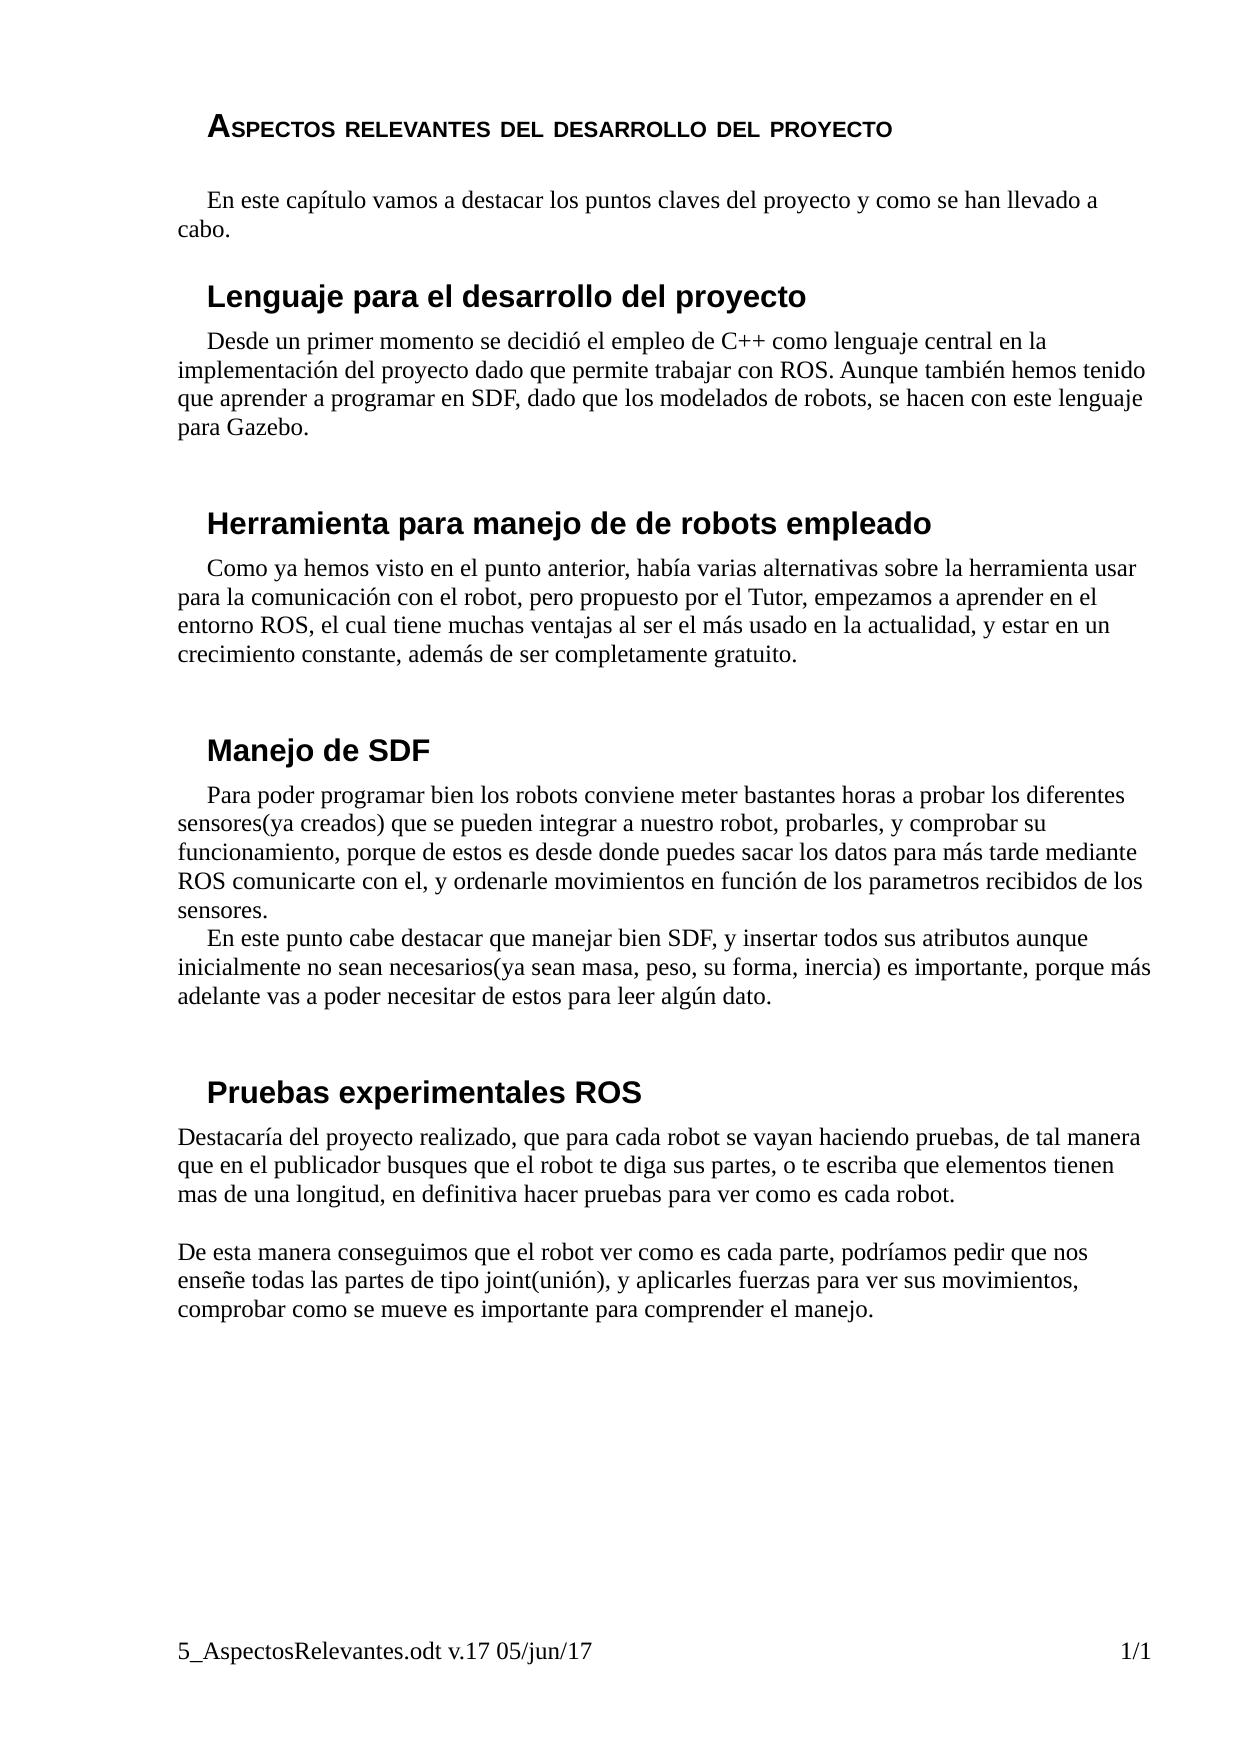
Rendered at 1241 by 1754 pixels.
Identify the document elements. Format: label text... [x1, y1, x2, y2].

text Destacaría del proyecto realizado, que para cada robot se vayan haciendo pruebas, de tal manera que en el publicador busques que el robot te diga sus partes, o te escriba que elementos tienen mas de una longitud, en definitiva hacer pruebas para ver como es cada robot. [177, 1122, 1152, 1208]
text De esta manera conseguimos que el robot ver como es cada parte, podríamos pedir que nos enseñe todas las partes de tipo joint(unión), y aplicarles fuerzas para ver sus movimientos, comprobar como se mueve es importante para comprender el manejo. [177, 1237, 1152, 1323]
subtitle Herramienta para manejo de de robots empleado [207, 505, 1152, 541]
text Como ya hemos visto en el punto anterior, había varias alternativas sobre la herramienta usar para la comunicación con el robot, pero propuesto por el Tutor, empezamos a aprender en el entorno ROS, el cual tiene muchas ventajas al ser el más usado en la actualidad, y estar en un crecimiento constante, además de ser completamente gratuito. [177, 553, 1152, 668]
text Desde un primer momento se decidió el empleo de C++ como lenguaje central en la implementación del proyecto dado que permite trabajar con ROS. Aunque también hemos tenido que aprender a programar en SDF, dado que los modelados de robots, se hacen con este lenguaje para Gazebo. [177, 326, 1152, 441]
subtitle Pruebas experimentales ROS [207, 1074, 1152, 1110]
text En este capítulo vamos a destacar los puntos claves del proyecto y como se han llevado a cabo. [177, 185, 1152, 243]
subtitle Aspectos relevantes del desarrollo del proyecto [207, 106, 1152, 145]
subtitle Manejo de SDF [207, 732, 1152, 768]
subtitle Lenguaje para el desarrollo del proyecto [207, 278, 1152, 314]
text En este punto cabe destacar que manejar bien SDF, y insertar todos sus atributos aunque inicialmente no sean necesarios(ya sean masa, peso, su forma, inercia) es importante, porque más adelante vas a poder necesitar de estos para leer algún dato. [177, 923, 1152, 1010]
text Para poder programar bien los robots conviene meter bastantes horas a probar los diferentes sensores(ya creados) que se pueden integrar a nuestro robot, probarles, y comprobar su funcionamiento, porque de estos es desde donde puedes sacar los datos para más tarde mediante ROS comunicarte con el, y ordenarle movimientos en función de los parametros recibidos de los sensores. [177, 780, 1152, 923]
